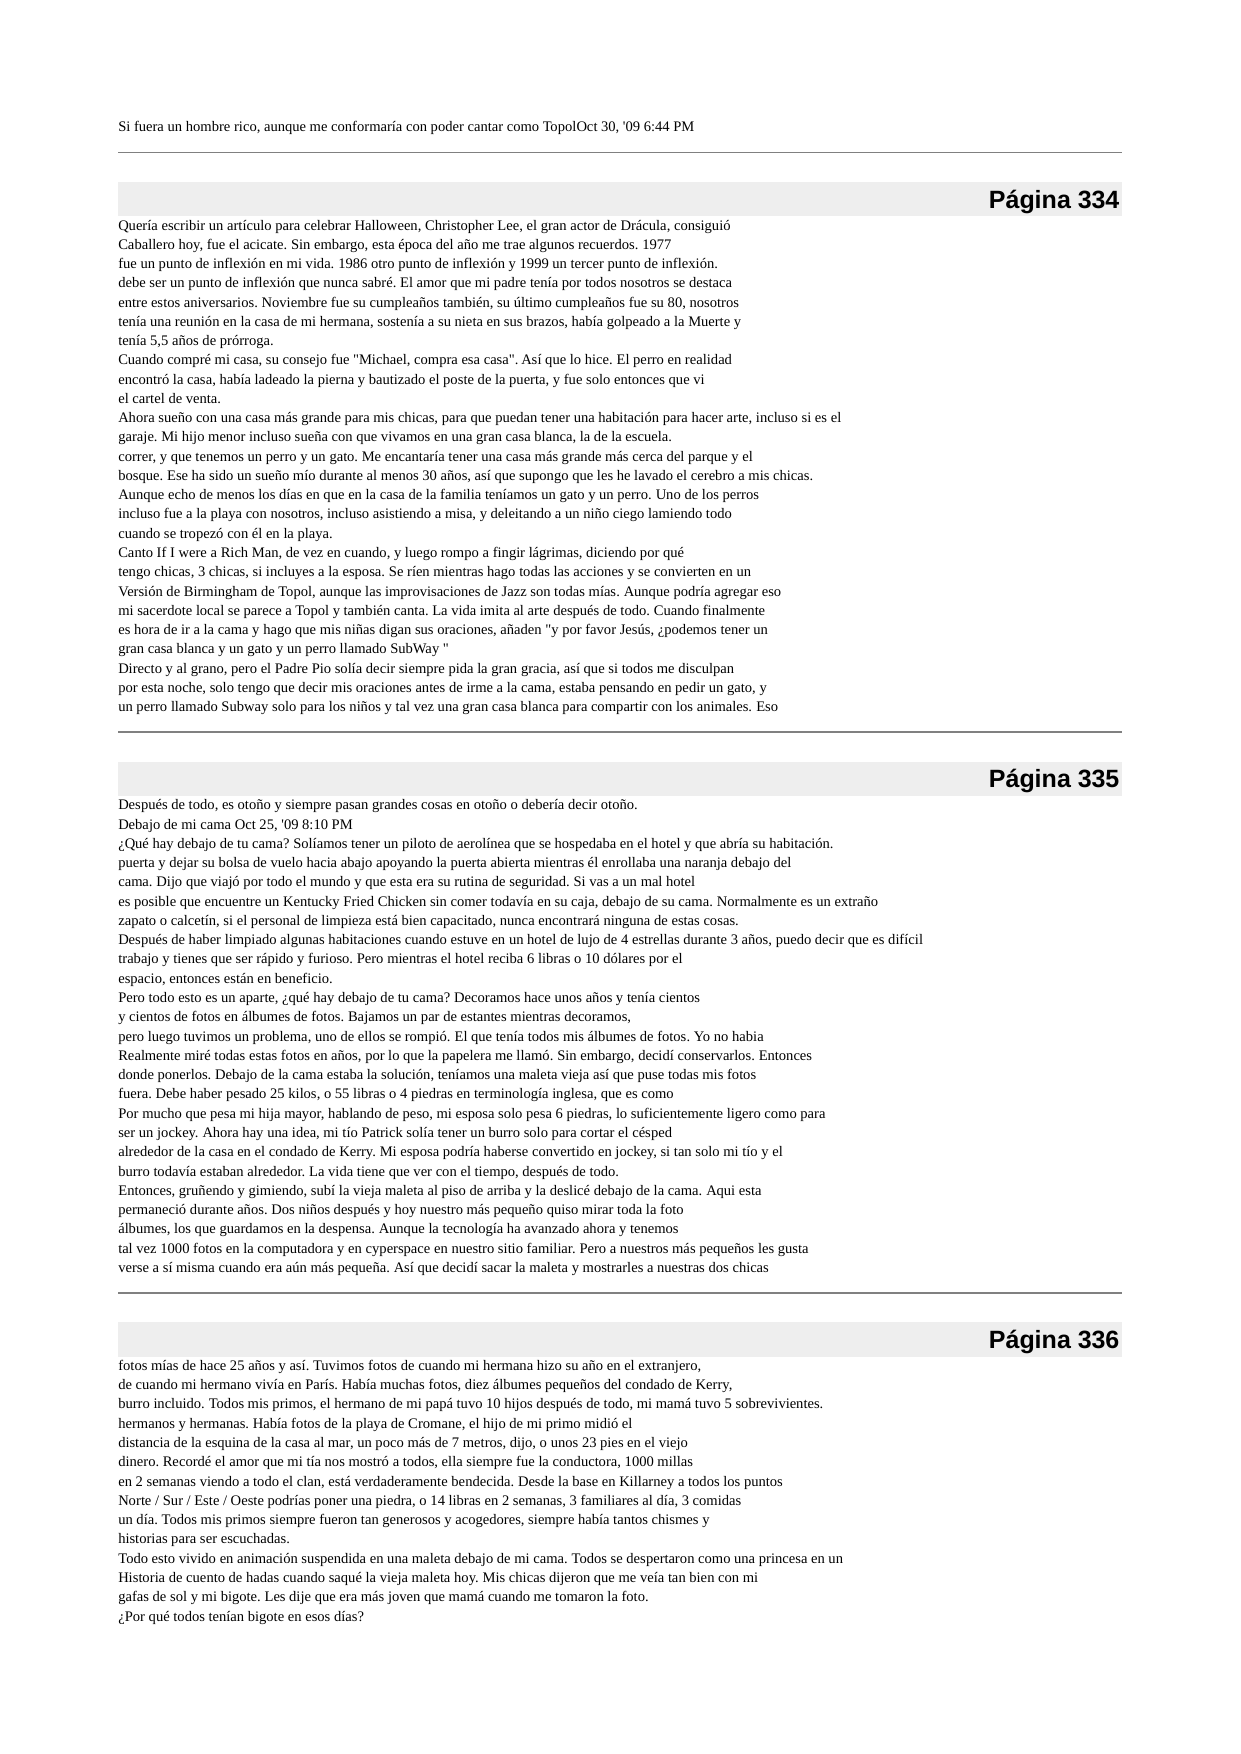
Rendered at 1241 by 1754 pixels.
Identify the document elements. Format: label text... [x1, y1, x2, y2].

text en 2 semanas viendo a todo el clan, está verdaderamente bendecida. Desde la base en Killarney a todos los puntos [118, 1472, 1122, 1489]
text gran casa blanca y un gato y un perro llamado SubWay " [118, 640, 1122, 657]
text incluso fue a la playa con nosotros, incluso asistiendo a misa, y deleitando a un niño ciego lamiendo todo [118, 505, 1122, 522]
text tenía una reunión en la casa de mi hermana, sostenía a su nieta en sus brazos, había golpeado a la Muerte y [118, 313, 1122, 329]
text burro todavía estaban alrededor. La vida tiene que ver con el tiempo, después de todo. [118, 1162, 1122, 1179]
text alrededor de la casa en el condado de Kerry. Mi esposa podría haberse convertido en jockey, si tan solo mi tío y el [118, 1143, 1122, 1160]
text Por mucho que pesa mi hija mayor, hablando de peso, mi esposa solo pesa 6 piedras, lo suficientemente ligero como para [118, 1104, 1122, 1121]
text un perro llamado Subway solo para los niños y tal vez una gran casa blanca para compartir con los animales. Eso [118, 698, 1122, 715]
text Historia de cuento de hadas cuando saqué la vieja maleta hoy. Mis chicas dijeron que me veía tan bien con mi [118, 1569, 1122, 1586]
text fue un punto de inflexión en mi vida. 1986 otro punto de inflexión y 1999 un tercer punto de inflexión. [118, 255, 1122, 272]
text verse a sí misma cuando era aún más pequeña. Así que decidí sacar la maleta y mostrarles a nuestras dos chicas [118, 1259, 1122, 1275]
text fotos mías de hace 25 años y así. Tuvimos fotos de cuando mi hermana hizo su año en el extranjero, [118, 1357, 1122, 1373]
text Canto If I were a Rich Man, de vez en cuando, y luego rompo a fingir lágrimas, diciendo por qué [118, 544, 1122, 561]
text bosque. Ese ha sido un sueño mío durante al menos 30 años, así que supongo que les he lavado el cerebro a mis chicas. [118, 467, 1122, 483]
text burro incluido. Todos mis primos, el hermano de mi papá tuvo 10 hijos después de todo, mi mamá tuvo 5 sobrevivientes. [118, 1395, 1122, 1412]
text Debajo de mi cama Oct 25, '09 8:10 PM [118, 815, 1122, 832]
text ser un jockey. Ahora hay una idea, mi tío Patrick solía tener un burro solo para cortar el césped [118, 1124, 1122, 1141]
text correr, y que tenemos un perro y un gato. Me encantaría tener una casa más grande más cerca del parque y el [118, 447, 1122, 464]
text Ahora sueño con una casa más grande para mis chicas, para que puedan tener una habitación para hacer arte, incluso si es el [118, 409, 1122, 426]
text encontró la casa, había ladeado la pierna y bautizado el poste de la puerta, y fue solo entonces que vi [118, 370, 1122, 387]
text hermanos y hermanas. Había fotos de la playa de Cromane, el hijo de mi primo midió el [118, 1414, 1122, 1431]
text de cuando mi hermano vivía en París. Había muchas fotos, diez álbumes pequeños del condado de Kerry, [118, 1376, 1122, 1393]
text Si fuera un hombre rico, aunque me conformaría con poder cantar como TopolOct 30, '09 6:44 PM [118, 118, 1122, 135]
text álbumes, los que guardamos en la despensa. Aunque la tecnología ha avanzado ahora y tenemos [118, 1220, 1122, 1237]
text entre estos aniversarios. Noviembre fue su cumpleaños también, su último cumpleaños fue su 80, nosotros [118, 293, 1122, 310]
text zapato o calcetín, si el personal de limpieza está bien capacitado, nunca encontrará ninguna de estas cosas. [118, 912, 1122, 928]
table_header Página 336 [118, 1322, 1122, 1357]
text historias para ser escuchadas. [118, 1530, 1122, 1547]
text debe ser un punto de inflexión que nunca sabré. El amor que mi padre tenía por todos nosotros se destaca [118, 274, 1122, 291]
text un día. Todos mis primos siempre fueron tan generosos y acogedores, siempre había tantos chismes y [118, 1511, 1122, 1528]
text distancia de la esquina de la casa al mar, un poco más de 7 metros, dijo, o unos 23 pies en el viejo [118, 1434, 1122, 1451]
text tengo chicas, 3 chicas, si incluyes a la esposa. Se ríen mientras hago todas las acciones y se convierten en un [118, 563, 1122, 580]
text el cartel de venta. [118, 390, 1122, 406]
text y cientos de fotos en álbumes de fotos. Bajamos un par de estantes mientras decoramos, [118, 1008, 1122, 1025]
text trabajo y tienes que ser rápido y furioso. Pero mientras el hotel reciba 6 libras o 10 dólares por el [118, 950, 1122, 967]
text permaneció durante años. Dos niños después y hoy nuestro más pequeño quiso mirar toda la foto [118, 1201, 1122, 1218]
text Caballero hoy, fue el acicate. Sin embargo, esta época del año me trae algunos recuerdos. 1977 [118, 236, 1122, 252]
text garaje. Mi hijo menor incluso sueña con que vivamos en una gran casa blanca, la de la escuela. [118, 428, 1122, 445]
text gafas de sol y mi bigote. Les dije que era más joven que mamá cuando me tomaron la foto. [118, 1588, 1122, 1605]
text puerta y dejar su bolsa de vuelo hacia abajo apoyando la puerta abierta mientras él enrollaba una naranja debajo del [118, 854, 1122, 871]
text espacio, entonces están en beneficio. [118, 969, 1122, 986]
text ¿Qué hay debajo de tu cama? Solíamos tener un piloto de aerolínea que se hospedaba en el hotel y que abría su habitación. [118, 835, 1122, 851]
text mi sacerdote local se parece a Topol y también canta. La vida imita al arte después de todo. Cuando finalmente [118, 602, 1122, 618]
text Cuando compré mi casa, su consejo fue "Michael, compra esa casa". Así que lo hice. El perro en realidad [118, 351, 1122, 368]
text Después de haber limpiado algunas habitaciones cuando estuve en un hotel de lujo de 4 estrellas durante 3 años, puedo decir que es difícil [118, 931, 1122, 948]
table_header Página 335 [118, 762, 1122, 796]
text Pero todo esto es un aparte, ¿qué hay debajo de tu cama? Decoramos hace unos años y tenía cientos [118, 989, 1122, 1006]
text Quería escribir un artículo para celebrar Halloween, Christopher Lee, el gran actor de Drácula, consiguió [118, 216, 1122, 233]
text cuando se tropezó con él en la playa. [118, 524, 1122, 541]
text Versión de Birmingham de Topol, aunque las improvisaciones de Jazz son todas mías. Aunque podría agregar eso [118, 582, 1122, 599]
text fuera. Debe haber pesado 25 kilos, o 55 libras o 4 piedras en terminología inglesa, que es como [118, 1085, 1122, 1102]
text donde ponerlos. Debajo de la cama estaba la solución, teníamos una maleta vieja así que puse todas mis fotos [118, 1066, 1122, 1083]
text Todo esto vivido en animación suspendida en una maleta debajo de mi cama. Todos se despertaron como una princesa en un [118, 1549, 1122, 1566]
text Realmente miré todas estas fotos en años, por lo que la papelera me llamó. Sin embargo, decidí conservarlos. Entonces [118, 1047, 1122, 1063]
text cama. Dijo que viajó por todo el mundo y que esta era su rutina de seguridad. Si vas a un mal hotel [118, 873, 1122, 890]
text es hora de ir a la cama y hago que mis niñas digan sus oraciones, añaden "y por favor Jesús, ¿podemos tener un [118, 621, 1122, 638]
text pero luego tuvimos un problema, uno de ellos se rompió. El que tenía todos mis álbumes de fotos. Yo no habia [118, 1027, 1122, 1044]
text por esta noche, solo tengo que decir mis oraciones antes de irme a la cama, estaba pensando en pedir un gato, y [118, 679, 1122, 696]
text tenía 5,5 años de prórroga. [118, 332, 1122, 349]
text tal vez 1000 fotos en la computadora y en cyperspace en nuestro sitio familiar. Pero a nuestros más pequeños les gusta [118, 1239, 1122, 1256]
text Norte / Sur / Este / Oeste podrías poner una piedra, o 14 libras en 2 semanas, 3 familiares al día, 3 comidas [118, 1492, 1122, 1508]
text dinero. Recordé el amor que mi tía nos mostró a todos, ella siempre fue la conductora, 1000 millas [118, 1453, 1122, 1470]
text Aunque echo de menos los días en que en la casa de la familia teníamos un gato y un perro. Uno de los perros [118, 486, 1122, 503]
text ¿Por qué todos tenían bigote en esos días? [118, 1607, 1122, 1624]
table_header Página 334 [118, 182, 1122, 216]
text es posible que encuentre un Kentucky Fried Chicken sin comer todavía en su caja, debajo de su cama. Normalmente es un extraño [118, 892, 1122, 909]
text Después de todo, es otoño y siempre pasan grandes cosas en otoño o debería decir otoño. [118, 796, 1122, 813]
text Entonces, gruñendo y gimiendo, subí la vieja maleta al piso de arriba y la deslicé debajo de la cama. Aqui esta [118, 1182, 1122, 1198]
text Directo y al grano, pero el Padre Pio solía decir siempre pida la gran gracia, así que si todos me disculpan [118, 659, 1122, 676]
